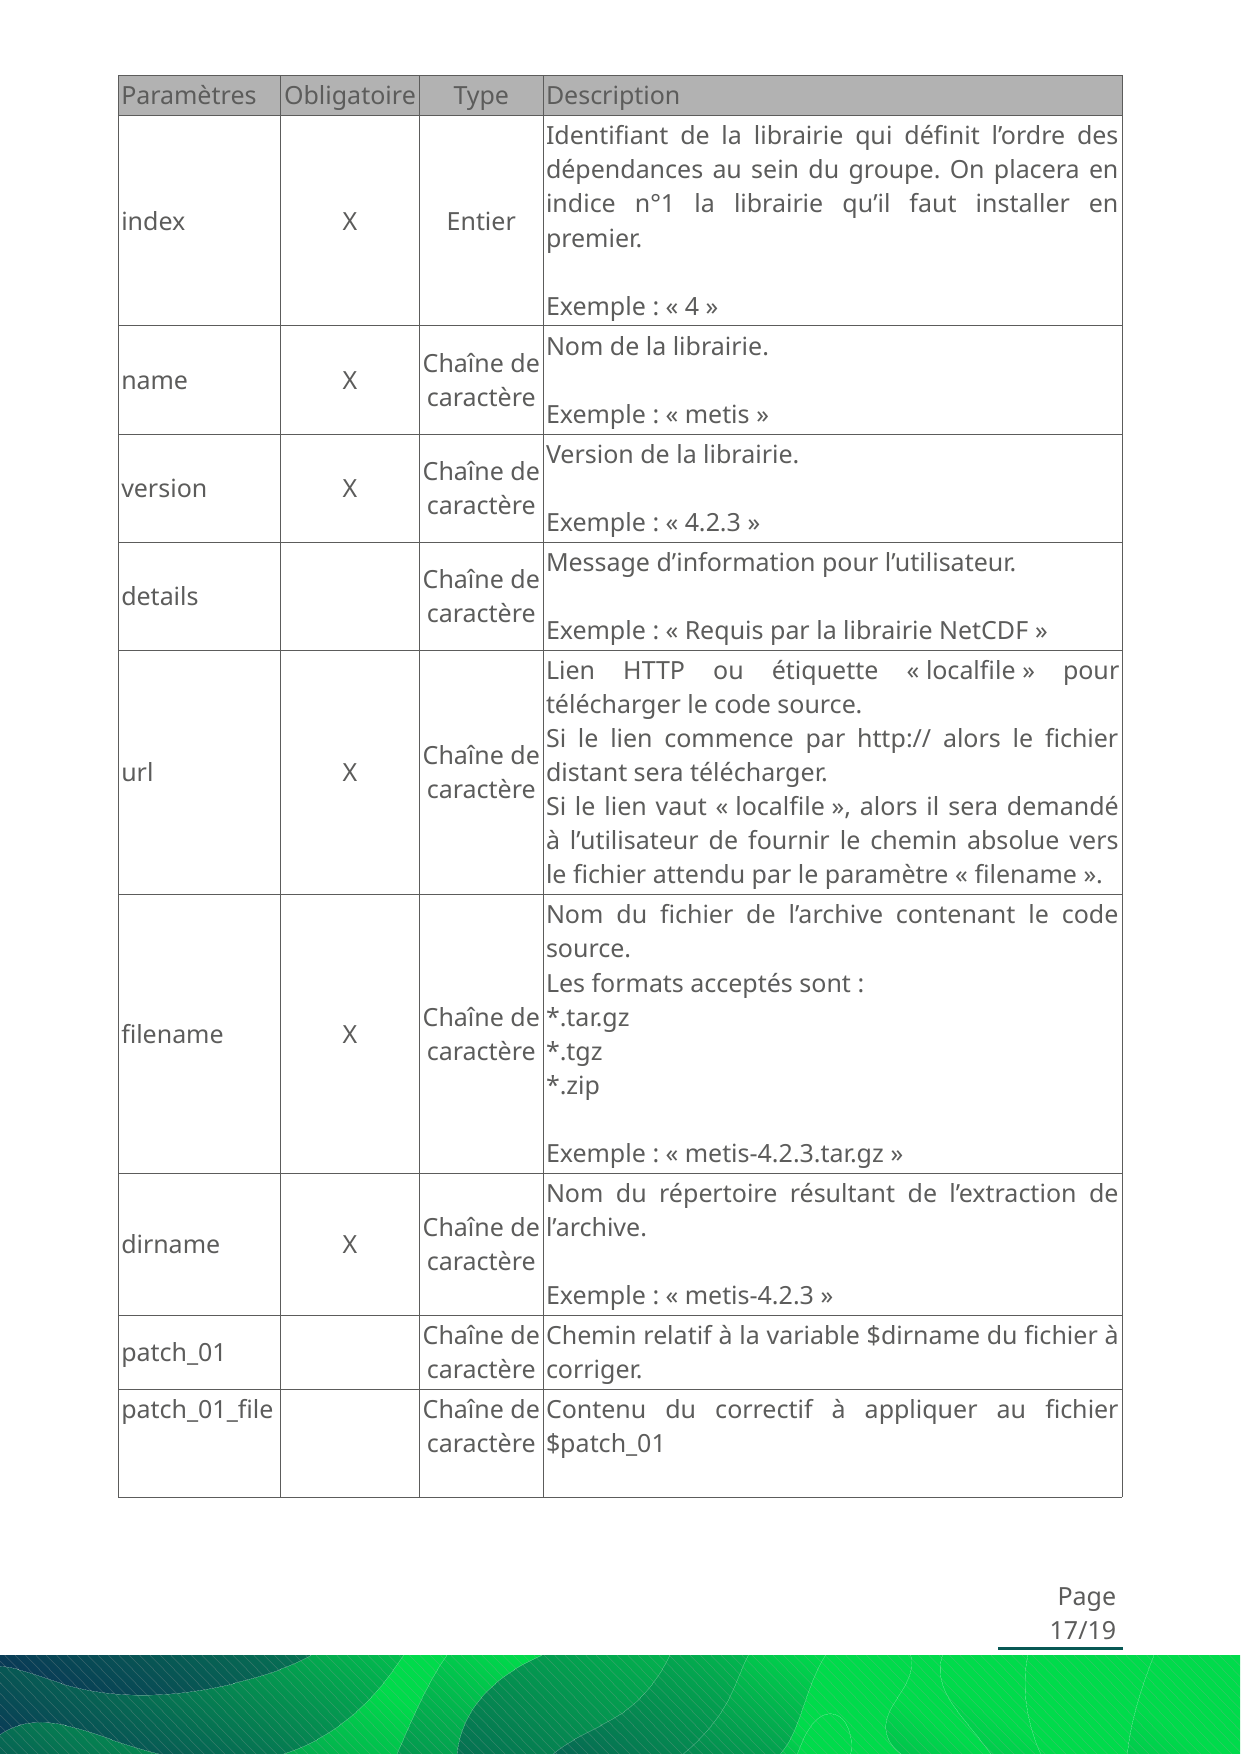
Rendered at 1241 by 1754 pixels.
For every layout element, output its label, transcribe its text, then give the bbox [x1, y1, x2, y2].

table_cell url [119, 651, 280, 894]
table_cell X [281, 435, 419, 542]
table_cell Chaîne de caractère [420, 543, 543, 650]
table_cell filename [119, 895, 280, 1172]
table_cell patch_01_file [119, 1390, 280, 1497]
picture [0, 1655, 1241, 1754]
table_cell index [119, 116, 280, 325]
table_header Type [420, 76, 543, 115]
table_cell Nom du répertoire résultant de l’extraction de l’archive. Exemple : « metis-4.2.3 » [544, 1174, 1122, 1315]
table_cell X [281, 895, 419, 1172]
table_cell X [281, 326, 419, 433]
table_cell patch_01 [119, 1316, 280, 1389]
table_header Description [544, 76, 1122, 115]
table_cell [281, 543, 419, 650]
table_cell details [119, 543, 280, 650]
table_header Obligatoire [281, 76, 419, 115]
table_cell [281, 1390, 419, 1497]
table_cell Chaîne de caractère [420, 1174, 543, 1315]
table_cell Chaîne de caractère [420, 1316, 543, 1389]
table_cell name [119, 326, 280, 433]
table_cell Contenu du correctif à appliquer au fichier $patch_01 [544, 1390, 1122, 1497]
table_cell Message d’information pour l’utilisateur. Exemple : « Requis par la librairie NetCDF » [544, 543, 1122, 650]
table_cell Nom de la librairie. Exemple : « metis » [544, 326, 1122, 433]
table_cell Chaîne de caractère [420, 651, 543, 894]
table_cell Chaîne de caractère [420, 895, 543, 1172]
table_cell [281, 1316, 419, 1389]
table_cell Version de la librairie. Exemple : « 4.2.3 » [544, 435, 1122, 542]
table_cell Nom du fichier de l’archive contenant le code source. Les formats acceptés sont : *.tar.gz *.tgz *.zip Exemple : « metis-4.2.3.tar.gz » [544, 895, 1122, 1172]
table_cell version [119, 435, 280, 542]
table_cell Chemin relatif à la variable $dirname du fichier à corriger. [544, 1316, 1122, 1389]
table_cell X [281, 651, 419, 894]
table_cell Entier [420, 116, 543, 325]
table_cell dirname [119, 1174, 280, 1315]
table_cell Chaîne de caractère [420, 435, 543, 542]
table_cell Chaîne de caractère [420, 1390, 543, 1497]
table_header Paramètres [119, 76, 280, 115]
table_cell X [281, 1174, 419, 1315]
table_cell X [281, 116, 419, 325]
table_cell Identifiant de la librairie qui définit l’ordre des dépendances au sein du groupe. On placera en indice n°1 la librairie qu’il faut installer en premier. Exemple : « 4 » [544, 116, 1122, 325]
table_cell Chaîne de caractère [420, 326, 543, 433]
table_cell Lien HTTP ou étiquette « localfile » pour télécharger le code source. Si le lien commence par http:// alors le fichier distant sera télécharger. Si le lien vaut « localfile », alors il sera demandé à l’utilisateur de fournir le chemin absolue vers le fichier attendu par le paramètre « filename ». [544, 651, 1122, 894]
